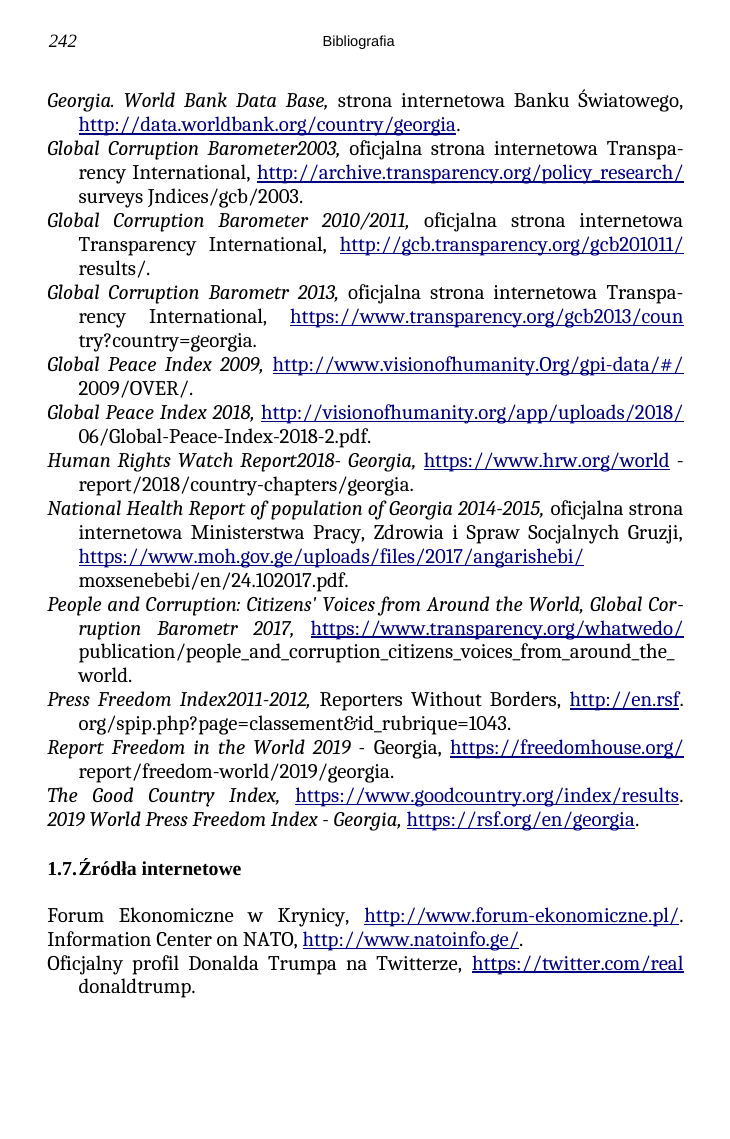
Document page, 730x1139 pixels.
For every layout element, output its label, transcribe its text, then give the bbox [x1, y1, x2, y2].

text Global Corruption Barometer2003, oficjalna strona internetowa Transpa­rency International, http://archive.transparency.org/policy_research/ surveys Jndices/gcb/2003. [47, 137, 683, 209]
text Forum Ekonomiczne w Krynicy, http://www.forum-ekonomiczne.pl/. Information Center on NATO, http://www.natoinfo.ge/. [47, 903, 683, 951]
text Human Rights Watch Report2018- Georgia, https://www.hrw.org/world -report/2018/country-chapters/georgia. [47, 448, 683, 496]
text The Good Country Index, https://www.goodcountry.org/index/results. 2019 World Press Freedom Index - Georgia, https://rsf.org/en/georgia. [47, 784, 683, 832]
text Global Corruption Barometer 2010/2011, oficjalna strona internetowa Transparency International, http://gcb.transparency.org/gcb201011/ results/. [47, 209, 683, 281]
text Georgia. World Bank Data Base, strona internetowa Banku Światowego, http://data.worldbank.org/country/georgia. [47, 89, 683, 137]
text People and Corruption: Citizens' Voices from Around the World, Global Cor­ruption Barometr 2017, https://www.transparency.org/whatwedo/ publication/people_and_corruption_citizens_voices_from_around_the_ world. [47, 592, 683, 688]
text Global Peace Index 2009, http://www.visionofhumanity.Org/gpi-data/#/ 2009/OVER/. [47, 353, 683, 401]
text Bibliografia [322, 33, 409, 50]
text Report Freedom in the World 2019 - Georgia, https://freedomhouse.org/ report/freedom-world/2019/georgia. [47, 736, 683, 784]
text Global Peace Index 2018, http://visionofhumanity.org/app/uploads/2018/ 06/Global-Peace-Index-2018-2.pdf. [47, 401, 683, 448]
text Press Freedom Index2011-2012, Reporters Without Borders, http://en.rsf. org/spip.php?page=classement&id_rubrique=1043. [47, 688, 683, 736]
text 242 [48, 30, 78, 52]
text National Health Report of population of Georgia 2014-2015, oficjalna strona internetowa Ministerstwa Pracy, Zdrowia i Spraw Socjalnych Gruzji, https://www.moh.gov.ge/uploads/files/2017/angarishebi/ moxsenebebi/en/24.102017.pdf. [47, 496, 683, 592]
text Global Corruption Barometr 2013, oficjalna strona internetowa Transpa­rency International, https://www.transparency.org/gcb2013/coun try?country=georgia. [47, 281, 683, 353]
list Źródła internetowe [47, 857, 683, 880]
text Oficjalny profil Donalda Trumpa na Twitterze, https://twitter.com/real donaldtrump. [47, 951, 683, 999]
